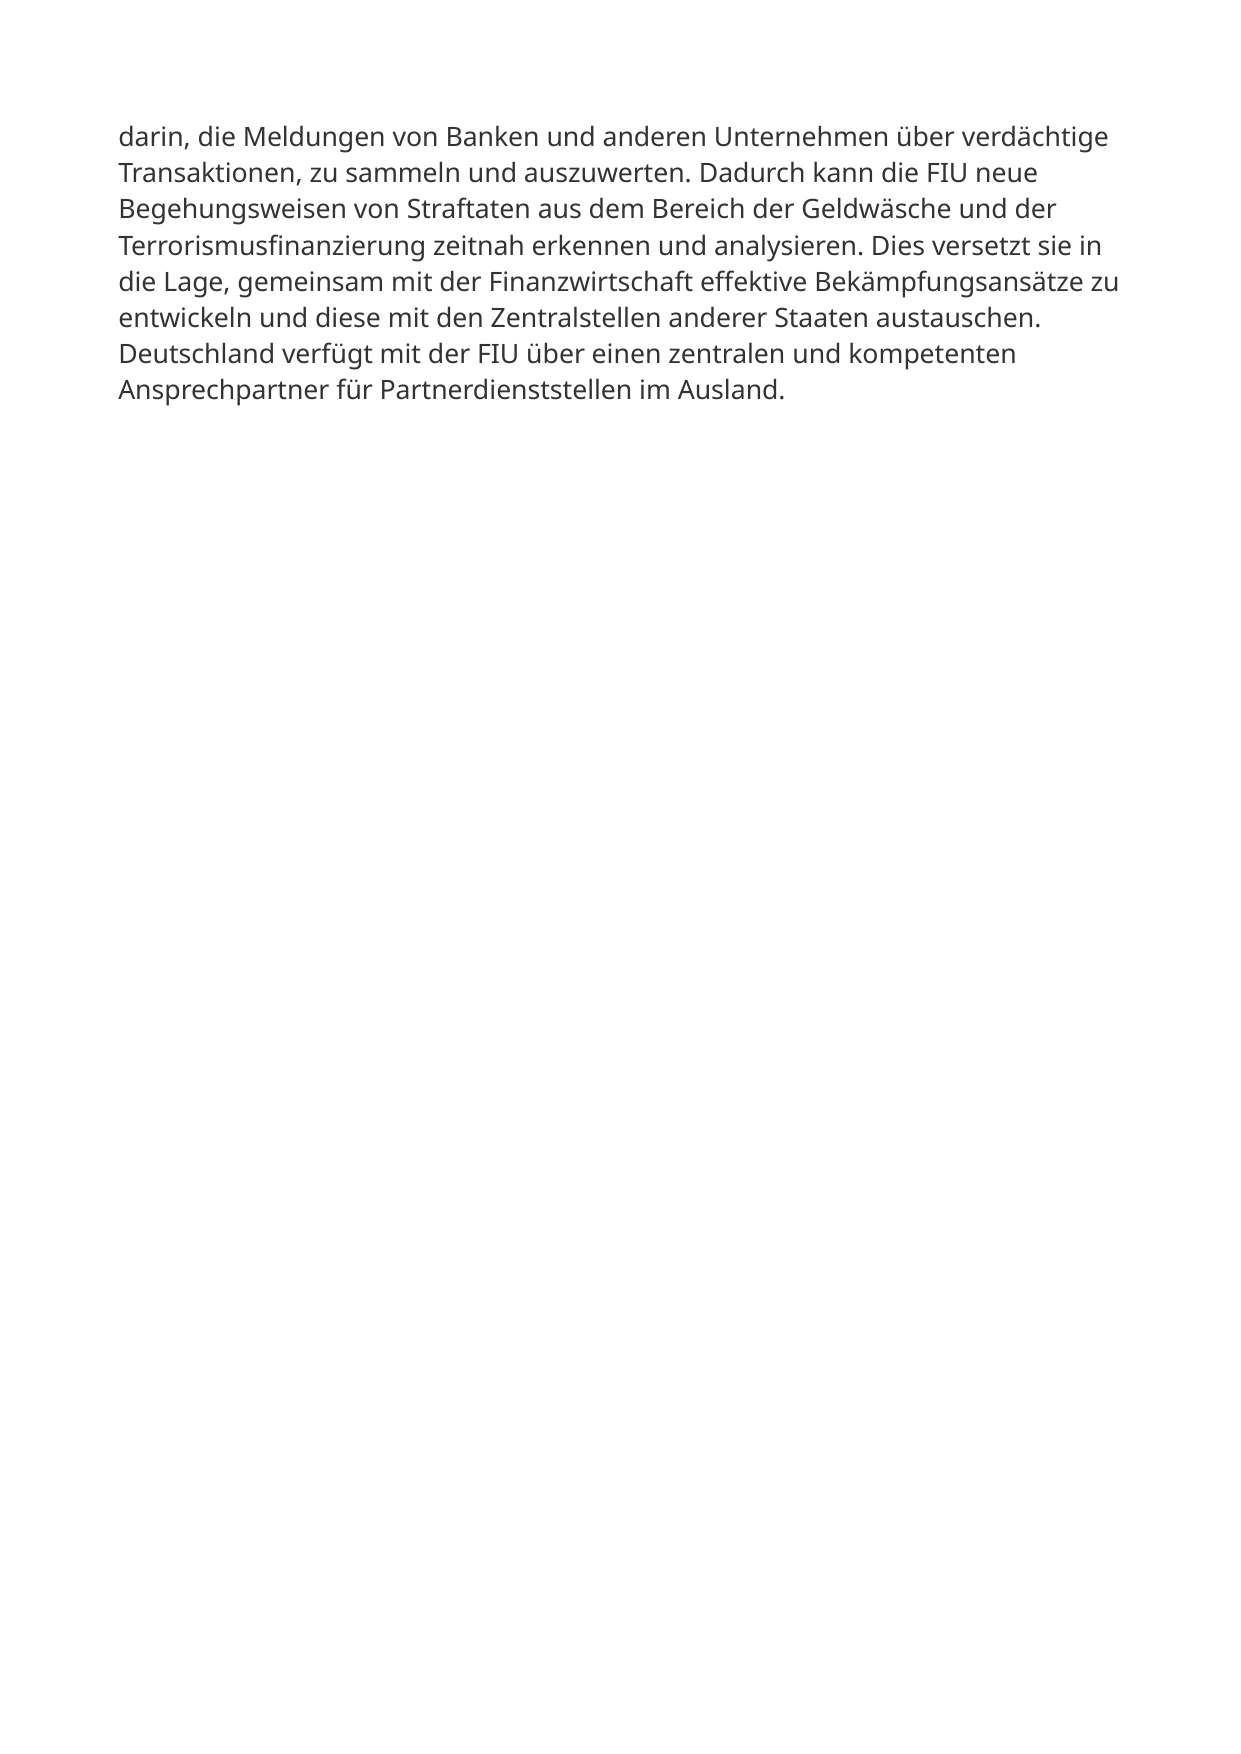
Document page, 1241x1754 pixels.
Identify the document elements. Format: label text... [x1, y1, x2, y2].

text Deutschland verfügt mit der FIU über einen zentralen und kompetenten Ansprechpartner für Partnerdienststellen im Ausland. [118, 335, 1122, 407]
text darin, die Meldungen von Banken und anderen Unternehmen über verdächtige Transaktionen, zu sammeln und auszuwerten. Dadurch kann die FIU neue Begehungsweisen von Straftaten aus dem Bereich der Geldwäsche und der Terrorismusfinanzierung zeitnah erkennen und analysieren. Dies versetzt sie in die Lage, gemeinsam mit der Finanzwirtschaft effektive Bekämpfungsansätze zu entwickeln und diese mit den Zentralstellen anderer Staaten austauschen. [118, 118, 1122, 335]
